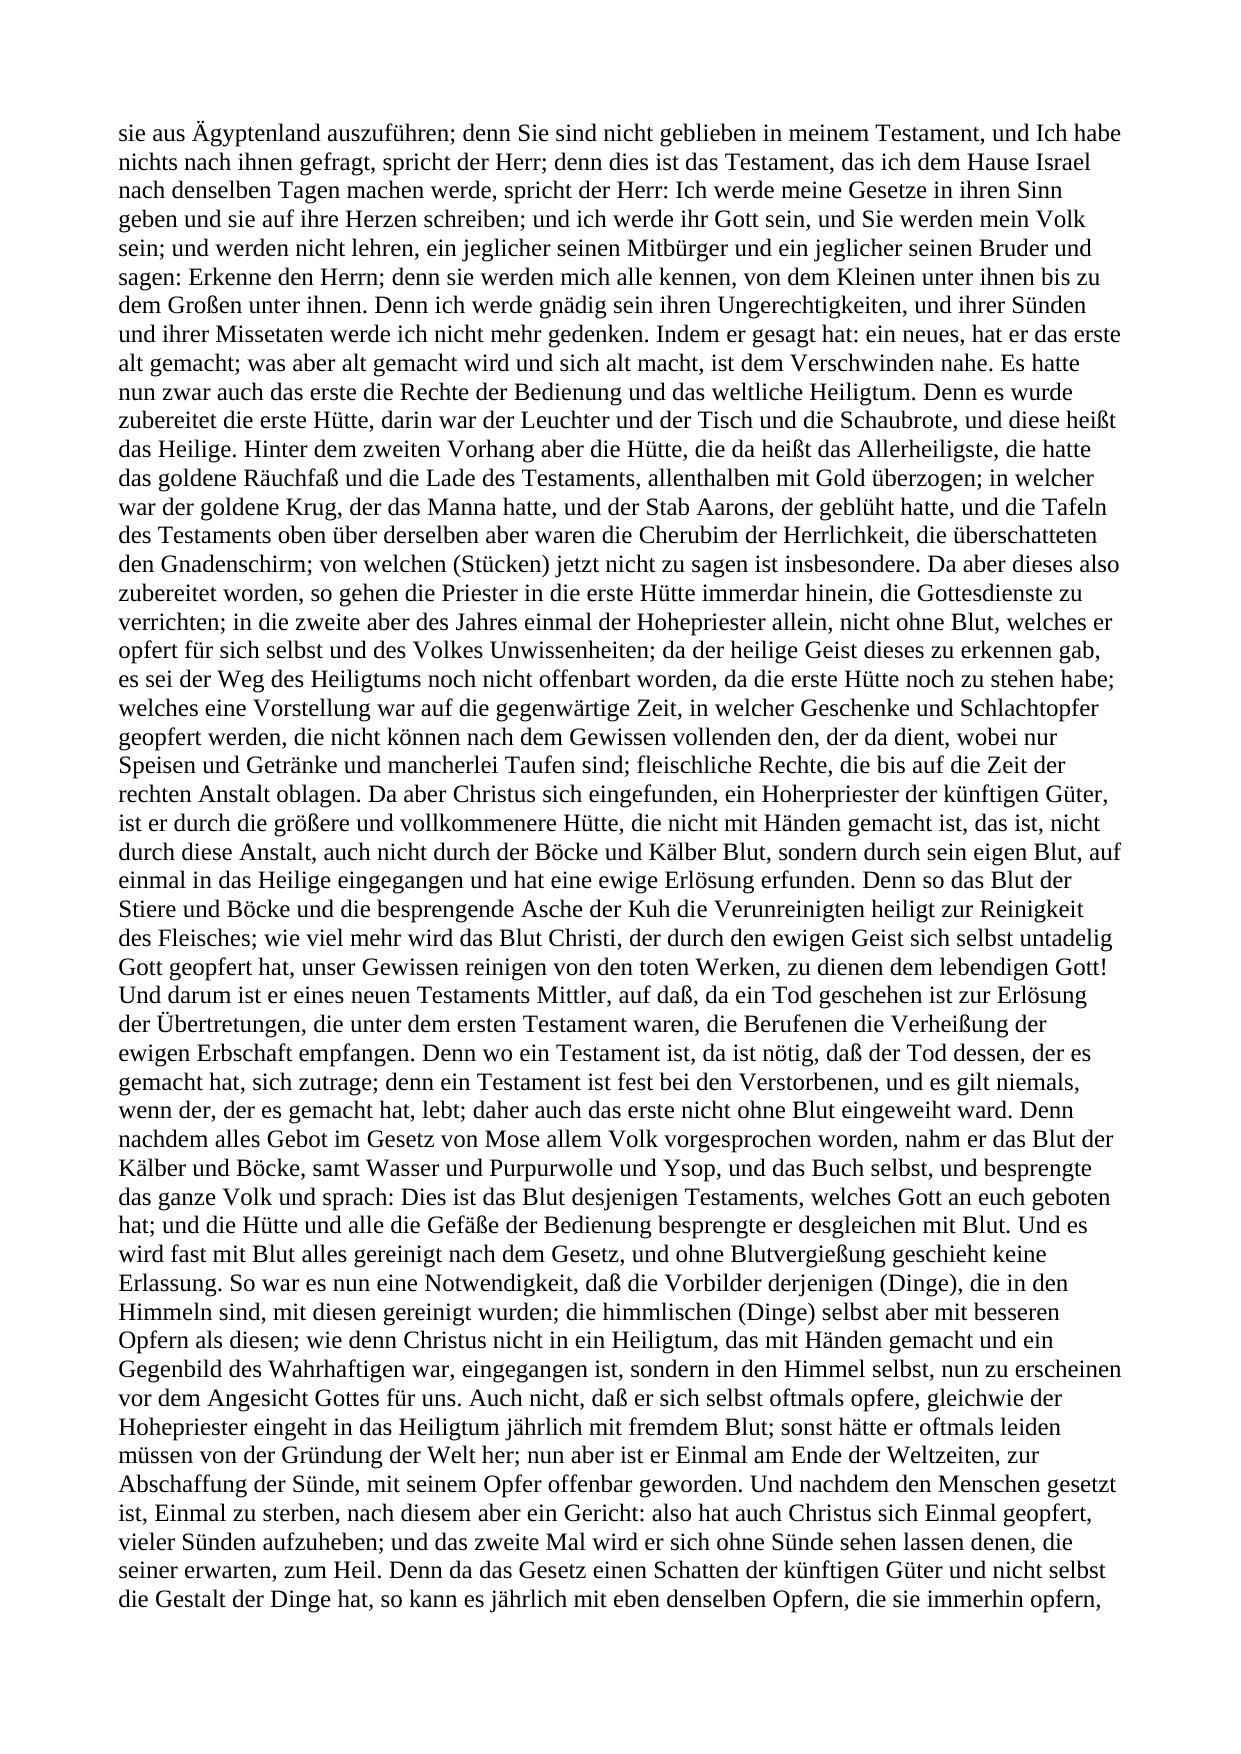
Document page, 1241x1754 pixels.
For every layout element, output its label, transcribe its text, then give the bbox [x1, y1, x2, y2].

text sie aus Ägyptenland auszuführen; denn Sie sind nicht geblieben in meinem Testament, und Ich habe nichts nach ihnen gefragt, spricht der Herr; denn dies ist das Testament, das ich dem Hause Israel nach denselben Tagen machen werde, spricht der Herr: Ich werde meine Gesetze in ihren Sinn geben und sie auf ihre Herzen schreiben; und ich werde ihr Gott sein, und Sie werden mein Volk sein; und werden nicht lehren, ein jeglicher seinen Mitbürger und ein jeglicher seinen Bruder und sagen: Erkenne den Herrn; denn sie werden mich alle kennen, von dem Kleinen unter ihnen bis zu dem Großen unter ihnen. Denn ich werde gnädig sein ihren Ungerechtigkeiten, und ihrer Sünden und ihrer Missetaten werde ich nicht mehr gedenken. Indem er gesagt hat: ein neues, hat er das erste alt gemacht; was aber alt gemacht wird und sich alt macht, ist dem Verschwinden nahe. Es hatte nun zwar auch das erste die Rechte der Bedienung und das weltliche Heiligtum. Denn es wurde zubereitet die erste Hütte, darin war der Leuchter und der Tisch und die Schaubrote, und diese heißt das Heilige. Hinter dem zweiten Vorhang aber die Hütte, die da heißt das Allerheiligste, die hatte das goldene Räuchfaß und die Lade des Testaments, allenthalben mit Gold überzogen; in welcher war der goldene Krug, der das Manna hatte, und der Stab Aarons, der geblüht hatte, und die Tafeln des Testaments oben über derselben aber waren die Cherubim der Herrlichkeit, die überschatteten den Gnadenschirm; von welchen (Stücken) jetzt nicht zu sagen ist insbesondere. Da aber dieses also zubereitet worden, so gehen die Priester in die erste Hütte immerdar hinein, die Gottesdienste zu verrichten; in die zweite aber des Jahres einmal der Hohepriester allein, nicht ohne Blut, welches er opfert für sich selbst und des Volkes Unwissenheiten; da der heilige Geist dieses zu erkennen gab, es sei der Weg des Heiligtums noch nicht offenbart worden, da die erste Hütte noch zu stehen habe; welches eine Vorstellung war auf die gegenwärtige Zeit, in welcher Geschenke und Schlachtopfer geopfert werden, die nicht können nach dem Gewissen vollenden den, der da dient, wobei nur Speisen und Getränke und mancherlei Taufen sind; fleischliche Rechte, die bis auf die Zeit der rechten Anstalt oblagen. Da aber Christus sich eingefunden, ein Hoherpriester der künftigen Güter, ist er durch die größere und vollkommenere Hütte, die nicht mit Händen gemacht ist, das ist, nicht durch diese Anstalt, auch nicht durch der Böcke und Kälber Blut, sondern durch sein eigen Blut, auf einmal in das Heilige eingegangen und hat eine ewige Erlösung erfunden. Denn so das Blut der Stiere und Böcke und die besprengende Asche der Kuh die Verunreinigten heiligt zur Reinigkeit des Fleisches; wie viel mehr wird das Blut Christi, der durch den ewigen Geist sich selbst untadelig Gott geopfert hat, unser Gewissen reinigen von den toten Werken, zu dienen dem lebendigen Gott! Und darum ist er eines neuen Testaments Mittler, auf daß, da ein Tod geschehen ist zur Erlösung der Übertretungen, die unter dem ersten Testament waren, die Berufenen die Verheißung der ewigen Erbschaft empfangen. Denn wo ein Testament ist, da ist nötig, daß der Tod dessen, der es gemacht hat, sich zutrage; denn ein Testament ist fest bei den Verstorbenen, und es gilt niemals, wenn der, der es gemacht hat, lebt; daher auch das erste nicht ohne Blut eingeweiht ward. Denn nachdem alles Gebot im Gesetz von Mose allem Volk vorgesprochen worden, nahm er das Blut der Kälber und Böcke, samt Wasser und Purpurwolle und Ysop, und das Buch selbst, und besprengte das ganze Volk und sprach: Dies ist das Blut desjenigen Testaments, welches Gott an euch geboten hat; und die Hütte und alle die Gefäße der Bedienung besprengte er desgleichen mit Blut. Und es wird fast mit Blut alles gereinigt nach dem Gesetz, und ohne Blutvergießung geschieht keine Erlassung. So war es nun eine Notwendigkeit, daß die Vorbilder derjenigen (Dinge), die in den Himmeln sind, mit diesen gereinigt wurden; die himmlischen (Dinge) selbst aber mit besseren Opfern als diesen; wie denn Christus nicht in ein Heiligtum, das mit Händen gemacht und ein Gegenbild des Wahrhaftigen war, eingegangen ist, sondern in den Himmel selbst, nun zu erscheinen vor dem Angesicht Gottes für uns. Auch nicht, daß er sich selbst oftmals opfere, gleichwie der Hohepriester eingeht in das Heiligtum jährlich mit fremdem Blut; sonst hätte er oftmals leiden müssen von der Gründung der Welt her; nun aber ist er Einmal am Ende der Weltzeiten, zur Abschaffung der Sünde, mit seinem Opfer offenbar geworden. Und nachdem den Menschen gesetzt ist, Einmal zu sterben, nach diesem aber ein Gericht: also hat auch Christus sich Einmal geopfert, vieler Sünden aufzuheben; und das zweite Mal wird er sich ohne Sünde sehen lassen denen, die seiner erwarten, zum Heil. Denn da das Gesetz einen Schatten der künftigen Güter und nicht selbst die Gestalt der Dinge hat, so kann es jährlich mit eben denselben Opfern, die sie immerhin opfern, [118, 118, 1122, 1613]
